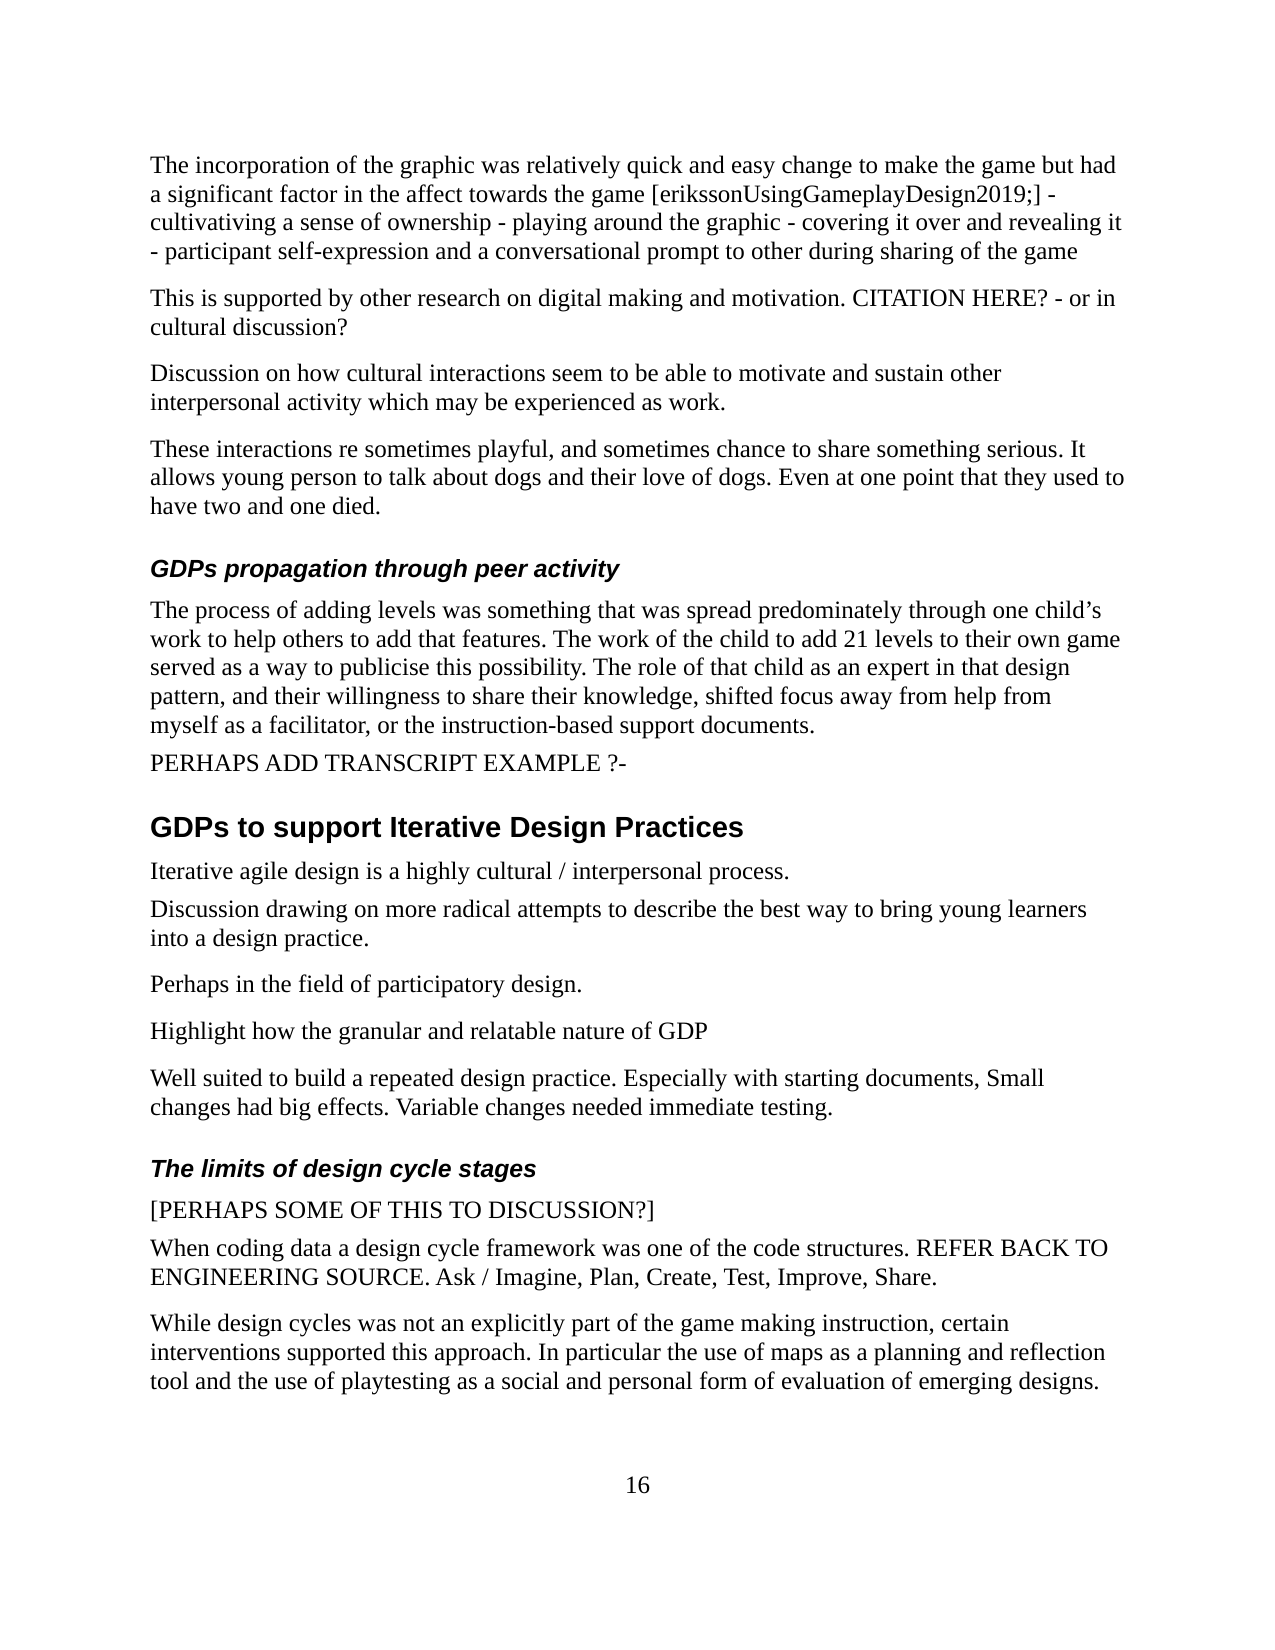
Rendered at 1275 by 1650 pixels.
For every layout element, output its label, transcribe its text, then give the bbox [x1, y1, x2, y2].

text PERHAPS ADD TRANSCRIPT EXAMPLE ?- [150, 748, 1125, 776]
text Well suited to build a repeated design practice. Especially with starting documents, Small changes had big effects. Variable changes needed immediate testing. [150, 1063, 1125, 1120]
text Discussion drawing on more radical attempts to describe the best way to bring young learners into a design practice. [150, 894, 1125, 952]
text The process of adding levels was something that was spread predominately through one child’s work to help others to add that features. The work of the child to add 21 levels to their own game served as a way to publicise this possibility. The role of that child as an expert in that design pattern, and their willingness to share their knowledge, shifted focus away from help from myself as a facilitator, or the instruction-based support documents. [150, 595, 1125, 739]
text Discussion on how cultural interactions seem to be able to motivate and sustain other interpersonal activity which may be experienced as work. [150, 358, 1125, 416]
text Iterative agile design is a highly cultural / interpersonal process. [150, 856, 1125, 885]
subtitle The limits of design cycle stages [150, 1154, 1125, 1183]
text [PERHAPS SOME OF THIS TO DISCUSSION?] [150, 1195, 1125, 1224]
text The incorporation of the graphic was relatively quick and easy change to make the game but had a significant factor in the affect towards the game [erikssonUsingGameplayDesign2019;] - cultivativing a sense of ownership - playing around the graphic - covering it over and revealing it - participant self-expression and a conversational prompt to other during sharing of the game [150, 150, 1125, 265]
text While design cycles was not an explicitly part of the game making instruction, certain interventions supported this approach. In particular the use of maps as a planning and reflection tool and the use of playtesting as a social and personal form of evaluation of emerging designs. [150, 1308, 1125, 1395]
text These interactions re sometimes playful, and sometimes chance to share something serious. It allows young person to talk about dogs and their love of dogs. Even at one point that they used to have two and one died. [150, 434, 1125, 520]
text This is supported by other research on digital making and motivation. CITATION HERE? - or in cultural discussion? [150, 283, 1125, 340]
text When coding data a design cycle framework was one of the code structures. REFER BACK TO ENGINEERING SOURCE. Ask / Imagine, Plan, Create, Test, Improve, Share. [150, 1233, 1125, 1291]
text Highlight how the granular and relatable nature of GDP [150, 1016, 1125, 1045]
subtitle GDPs to support Iterative Design Practices [150, 810, 1125, 844]
subtitle GDPs propagation through peer activity [150, 554, 1125, 582]
text Perhaps in the field of participatory design. [150, 969, 1125, 998]
